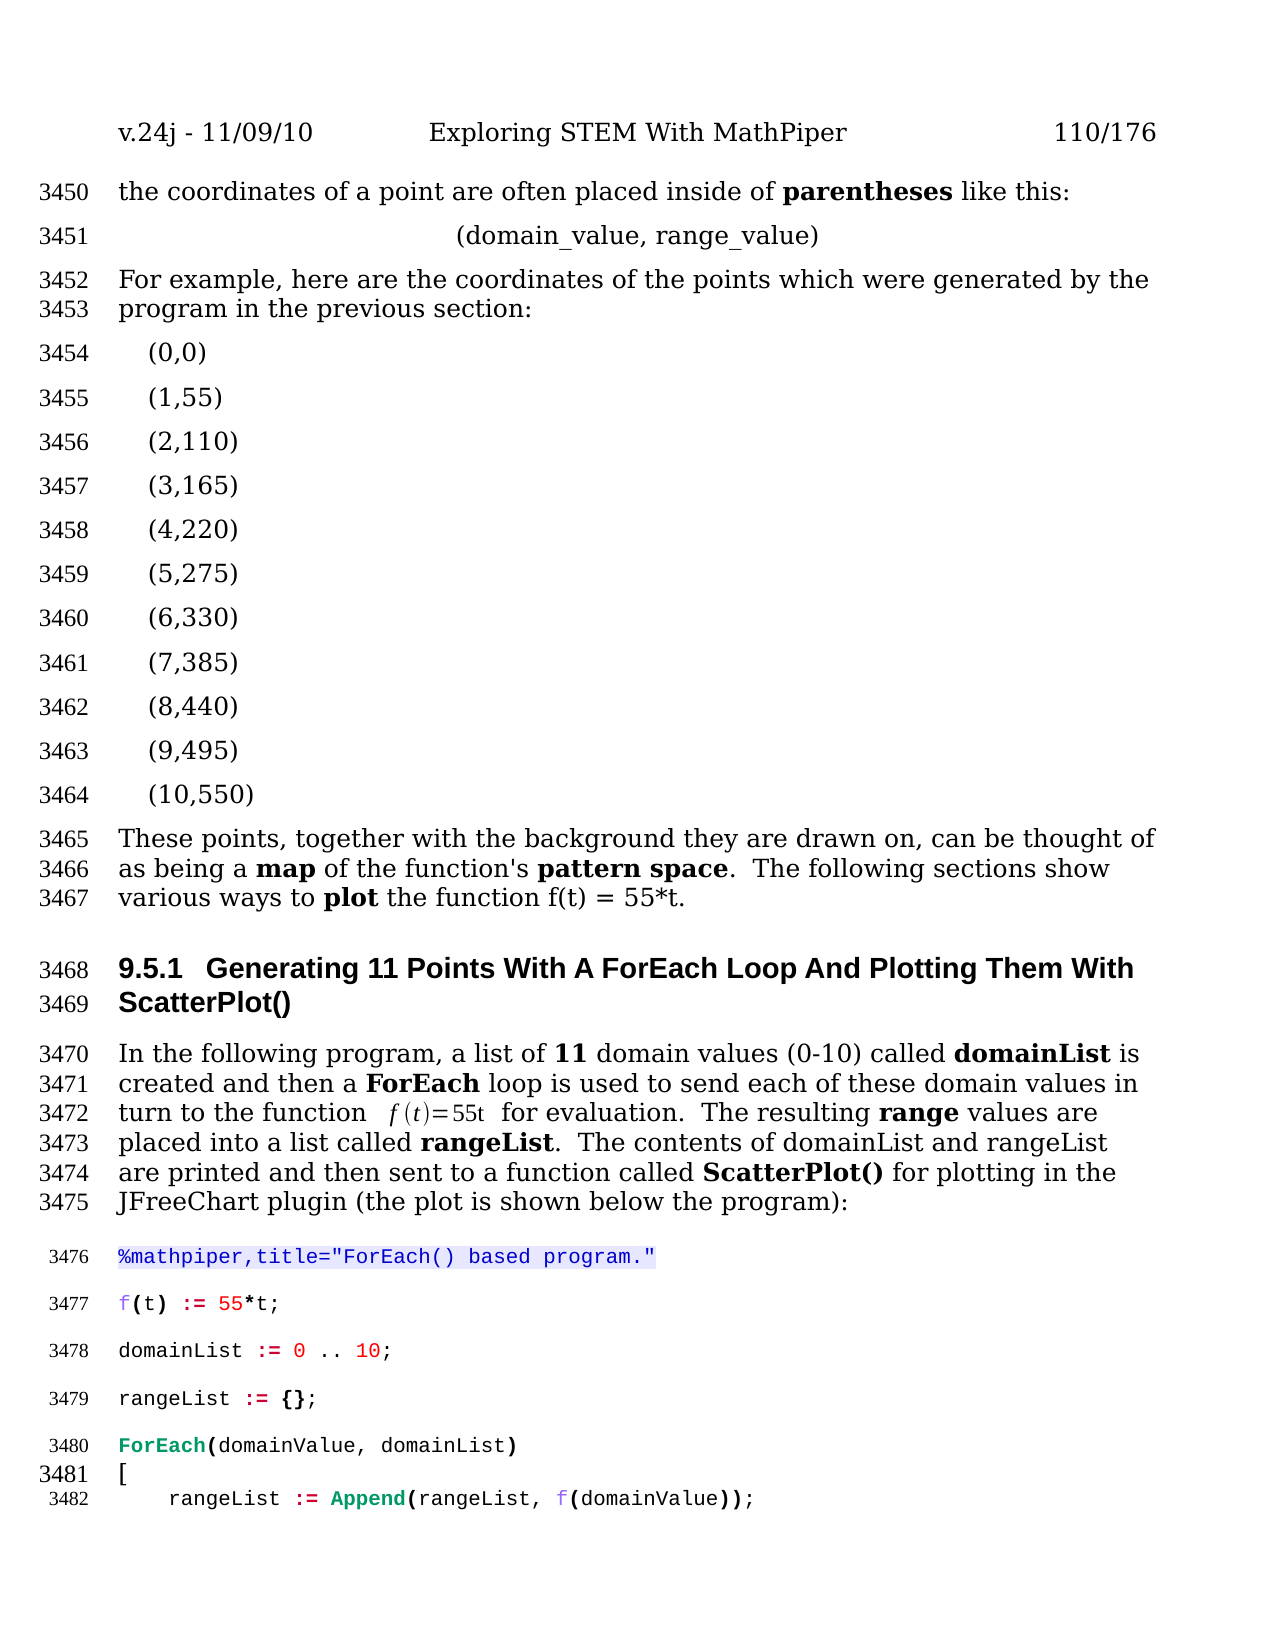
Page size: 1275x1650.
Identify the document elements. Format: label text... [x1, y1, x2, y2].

text domainList := 0 .. 10; [118, 1341, 1157, 1364]
text (8,440) [148, 692, 1157, 721]
text For example, here are the coordinates of the points which were generated by the program in the previous section: [118, 265, 1157, 324]
text (7,385) [148, 648, 1157, 677]
text %mathpiper,title="ForEach() based program." [118, 1246, 1157, 1269]
text (3,165) [148, 471, 1157, 500]
text (1,55) [148, 383, 1157, 412]
text f(t) := 55*t; [118, 1293, 1157, 1317]
text (6,330) [148, 604, 1157, 633]
text (9,495) [148, 736, 1157, 765]
text rangeList := {}; [118, 1388, 1157, 1411]
text (domain_value, range_value) [118, 221, 1157, 250]
subtitle Generating 11 Points With A ForEach Loop And Plotting Them With ScatterPlot() [118, 951, 1157, 1018]
text [ [118, 1459, 1157, 1488]
text (5,275) [148, 559, 1157, 589]
text In the following program, a list of 11 domain values (0-10) called domainList is created and then a ForEach loop is used to send each of these domain values in turn to the functionfor evaluation. The resulting range values are placed into a list called rangeList. The contents of domainList and rangeList are printed and then sent to a function called ScatterPlot() for plotting in the JFreeChart plugin (the plot is shown below the program): [118, 1039, 1157, 1216]
text These points, together with the background they are drawn on, can be thought of as being a map of the function's pattern space. The following sections show various ways to plot the function f(t) = 55*t. [118, 824, 1157, 912]
text (4,220) [148, 515, 1157, 544]
text rangeList := Append(rangeList, f(domainValue)); [118, 1488, 1157, 1512]
text (2,110) [148, 427, 1157, 456]
text ForEach(domainValue, domainList) [118, 1435, 1157, 1459]
text (0,0) [148, 339, 1157, 368]
text the coordinates of a point are often placed inside of parentheses like this: [118, 177, 1157, 206]
text (10,550) [148, 780, 1157, 809]
